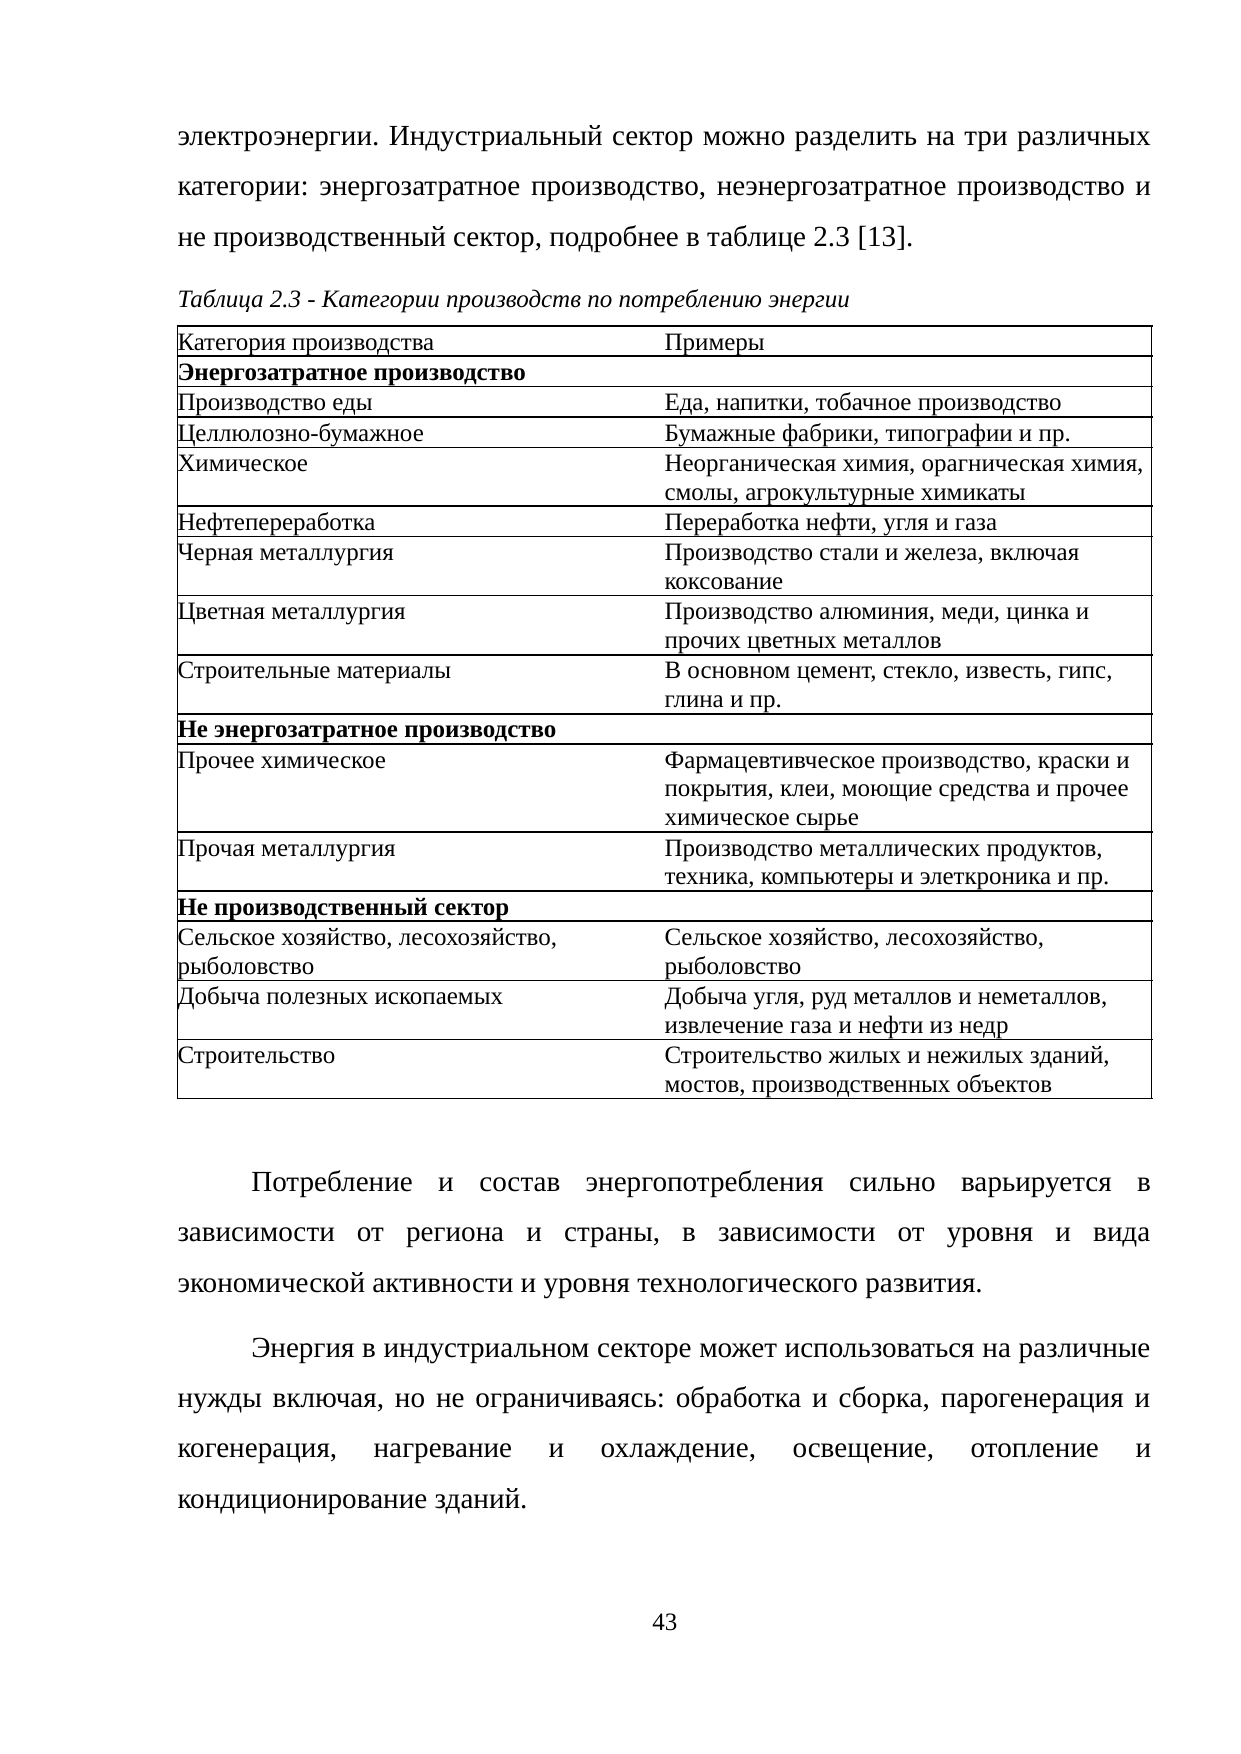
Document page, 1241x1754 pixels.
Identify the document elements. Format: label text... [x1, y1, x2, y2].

table_cell Не производственный сектор [178, 892, 1151, 920]
table_cell Не энергозатратное производство [178, 715, 1151, 743]
table_cell Переработка нефти, угля и газа [664, 507, 1151, 536]
table_cell Производство алюминия, меди, цинка и прочих цветных металлов [664, 596, 1151, 654]
text Потребление и состав энергопотребления сильно варьируется в зависимости от региона и страны, в зависимости от уровня и вида экономической активности и уровня технологического развития. [177, 1164, 1152, 1298]
text электроэнергии. Индустриальный сектор можно разделить на три различных категории: энергозатратное производство, неэнергозатратное производство и не производственный сектор, подробнее в таблице 2.3 [13]. [177, 118, 1152, 252]
table_cell Фармацевтивческое производство, краски и покрытия, клеи, моющие средства и прочее химическое сырье [664, 745, 1151, 831]
table_cell Добыча угля, руд металлов и неметаллов, извлечение газа и нефти из недр [664, 981, 1151, 1038]
table_cell Энергозатратное производство [178, 357, 1151, 386]
table_cell Строительные материалы [178, 656, 664, 713]
table_cell Нефтепереработка [178, 507, 664, 536]
table_cell Неорганическая химия, орагническая химия, смолы, агрокультурные химикаты [664, 448, 1151, 505]
table_cell Сельское хозяйство, лесохозяйство, рыболовство [178, 922, 664, 979]
table_cell Черная металлургия [178, 537, 664, 595]
table_cell Добыча полезных ископаемых [178, 981, 664, 1038]
table_cell Химическое [178, 448, 664, 505]
table_cell Бумажные фабрики, типографии и пр. [664, 418, 1151, 446]
table_cell Прочее химическое [178, 745, 664, 831]
table_cell Сельское хозяйство, лесохозяйство, рыболовство [664, 922, 1151, 979]
table_cell В основном цемент, стекло, известь, гипс, глина и пр. [664, 656, 1151, 713]
table_cell Производство металлических продуктов, техника, компьютеры и элеткроника и пр. [664, 833, 1151, 890]
table_header Примеры [664, 327, 1151, 355]
table_header Категория производства [178, 327, 664, 355]
table_cell Еда, напитки, тобачное производство [664, 387, 1151, 416]
table_cell Прочая металлургия [178, 833, 664, 890]
table_cell Производство еды [178, 387, 664, 416]
table_cell Цветная металлургия [178, 596, 664, 654]
table_cell Строительство жилых и нежилых зданий, мостов, производственных объектов [664, 1040, 1151, 1098]
text Таблица 2.3 - Категории производств по потреблению энергии [177, 284, 1152, 313]
table_cell Строительство [178, 1040, 664, 1098]
table_cell Производство стали и железа, включая коксование [664, 537, 1151, 595]
text Энергия в индустриальном секторе может использоваться на различные нужды включая, но не ограничиваясь: обработка и сборка, парогенерация и когенерация, нагревание и охлаждение, освещение, отопление и кондиционирование зданий. [177, 1330, 1152, 1514]
table_cell Целлюлозно-бумажное [178, 418, 664, 446]
